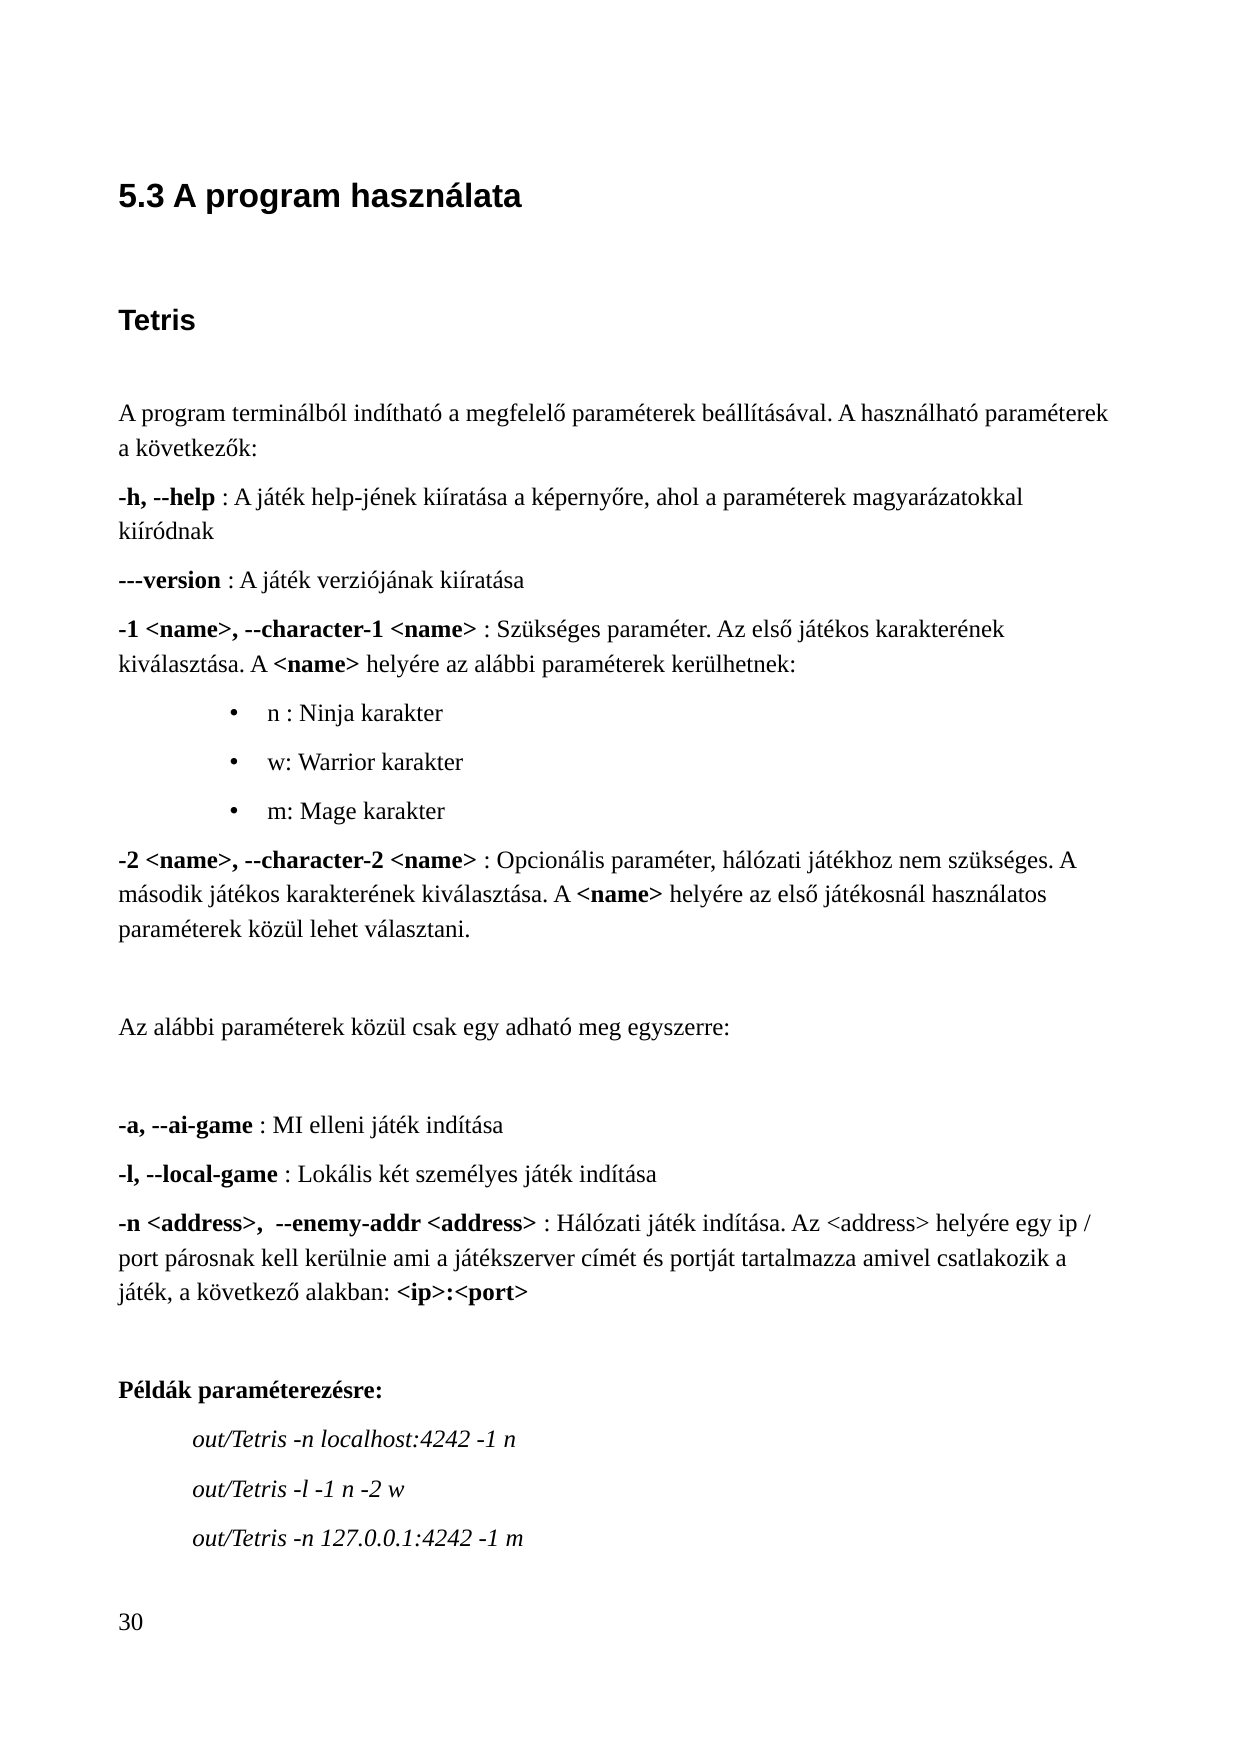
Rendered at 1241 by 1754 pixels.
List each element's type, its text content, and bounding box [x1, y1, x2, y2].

text Példák paraméterezésre: [118, 1376, 1122, 1404]
text -l, --local-game : Lokális két személyes játék indítása [118, 1159, 1122, 1188]
text -1 <name>, --character-1 <name> : Szükséges paraméter. Az első játékos karakterének kiválasztása. A <name> helyére az alábbi paraméterek kerülhetnek: [118, 614, 1122, 678]
text Az alábbi paraméterek közül csak egy adható meg egyszerre: [118, 1012, 1122, 1041]
list w: Warrior karakter [229, 747, 1122, 776]
text -2 <name>, --character-2 <name> : Opcionális paraméter, hálózati játékhoz nem szükséges. A második játékos karakterének kiválasztása. A <name> helyére az első játékosnál használatos paraméterek közül lehet választani. [118, 845, 1122, 943]
text ---version : A játék verziójának kiíratása [118, 565, 1122, 594]
list m: Mage karakter [229, 796, 1122, 825]
text out/Tetris -n localhost:4242 -1 n [118, 1424, 1122, 1453]
subtitle 5.3 A program használata [118, 176, 1122, 215]
list n : Ninja karakter [229, 698, 1122, 727]
text out/Tetris -n 127.0.0.1:4242 -1 m [118, 1523, 1122, 1551]
text -a, --ai-game : MI elleni játék indítása [118, 1110, 1122, 1139]
text A program terminálból indítható a megfelelő paraméterek beállításával. A használható paraméterek a következők: [118, 398, 1122, 461]
text -n <address>, --enemy-addr <address> : Hálózati játék indítása. Az <address> helyére egy ip / port párosnak kell kerülnie ami a játékszerver címét és portját tartalmazza amivel csatlakozik a játék, a következő alakban: <ip>:<port> [118, 1208, 1122, 1306]
subtitle Tetris [118, 303, 1122, 337]
text -h, --help : A játék help-jének kiíratása a képernyőre, ahol a paraméterek magyarázatokkal kiíródnak [118, 482, 1122, 545]
text out/Tetris -l -1 n -2 w [118, 1474, 1122, 1502]
